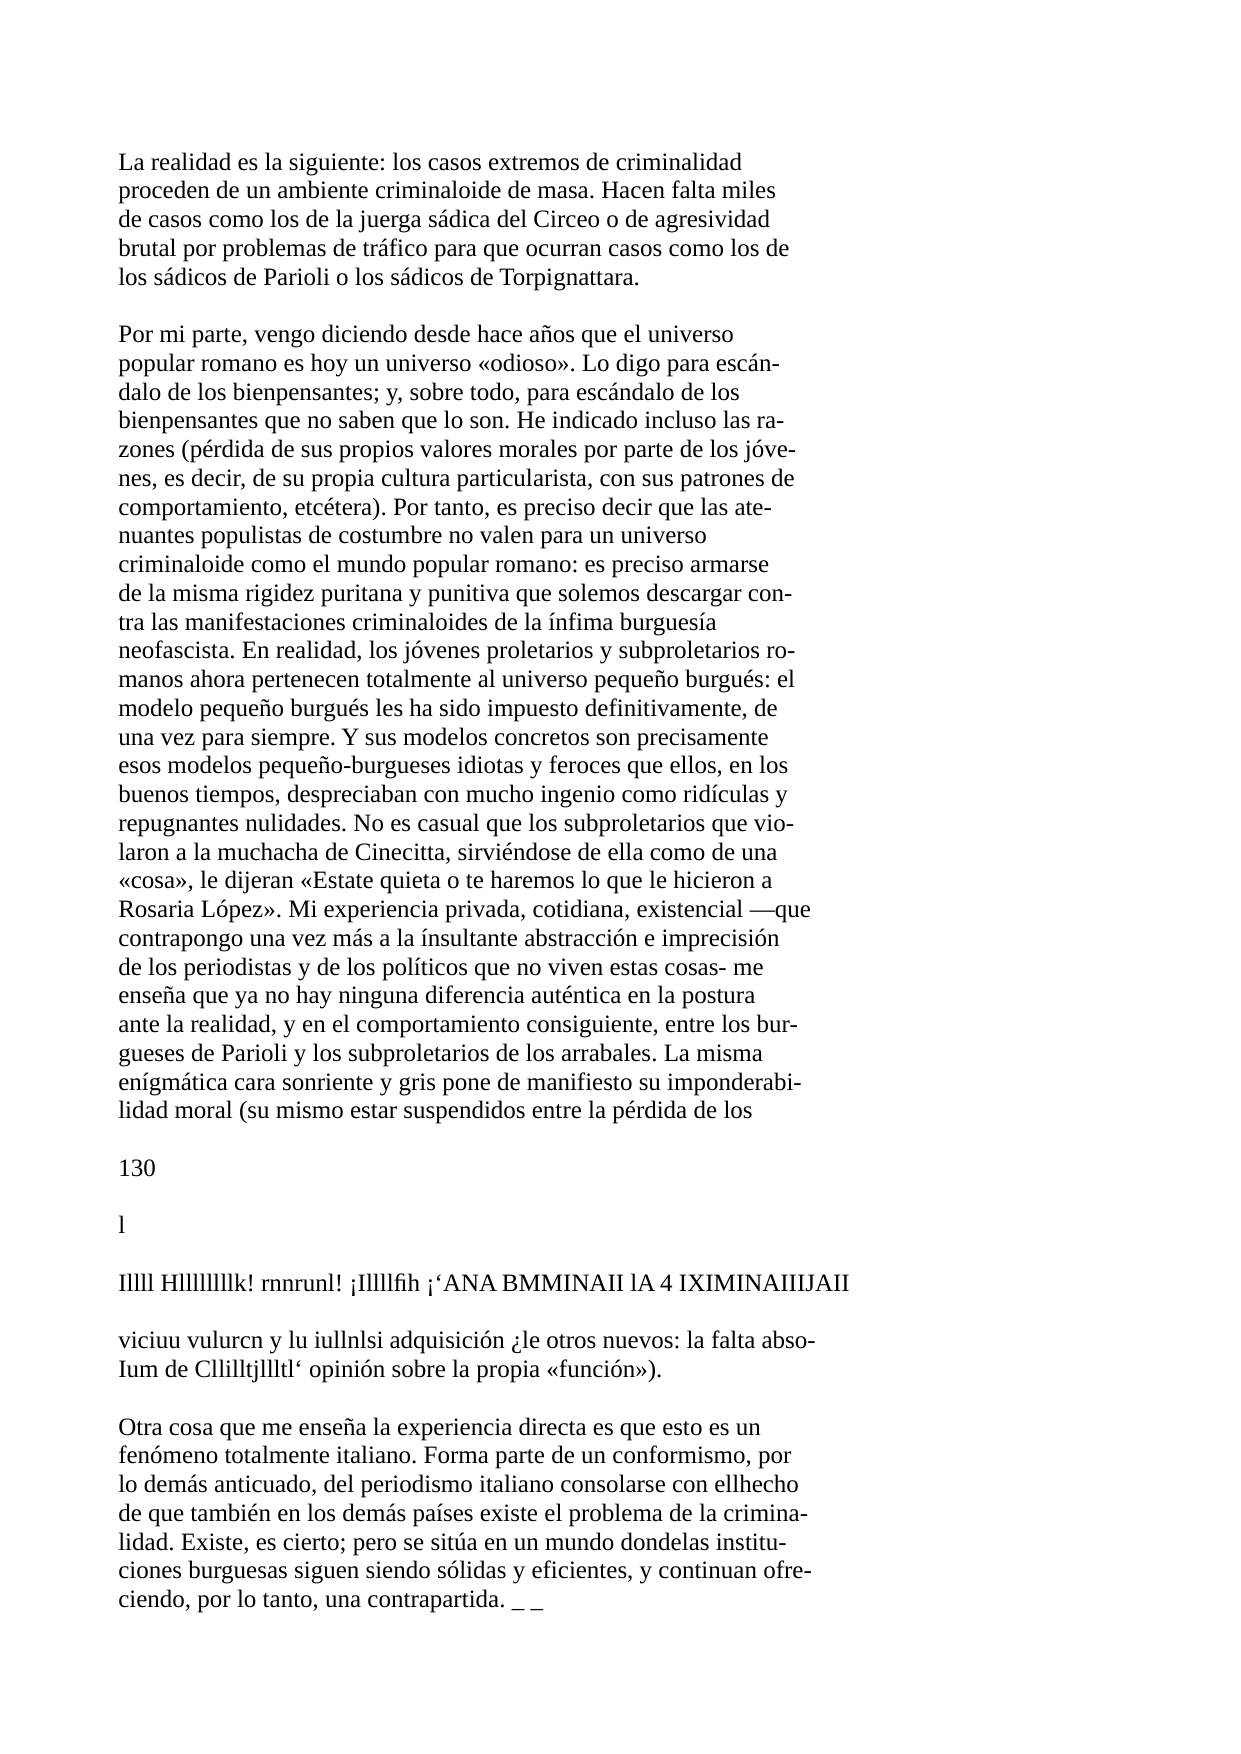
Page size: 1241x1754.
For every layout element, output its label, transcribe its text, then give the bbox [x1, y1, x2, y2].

text popular romano es hoy un universo «odioso». Lo digo para escán- [118, 348, 1122, 377]
text de casos como los de la juerga sádica del Circeo o de agresividad [118, 204, 1122, 233]
text gueses de Parioli y los subproletarios de los arrabales. La misma [118, 1038, 1122, 1067]
text nes, es decir, de su propia cultura particularista, con sus patrones de [118, 463, 1122, 492]
text laron a la muchacha de Cinecitta, sirviéndose de ella como de una [118, 837, 1122, 866]
text ciones burguesas siguen siendo sólidas y eficientes, y continuan ofre- [118, 1556, 1122, 1584]
text buenos tiempos, despreciaban con mucho ingenio como ridículas y [118, 779, 1122, 808]
text esos modelos pequeño-burgueses idiotas y feroces que ellos, en los [118, 751, 1122, 779]
text repugnantes nulidades. No es casual que los subproletarios que vio- [118, 808, 1122, 837]
text manos ahora pertenecen totalmente al universo pequeño burgués: el [118, 664, 1122, 693]
text «cosa», le dijeran «Estate quieta o te haremos lo que le hicieron a [118, 866, 1122, 894]
text Por mi parte, vengo diciendo desde hace años que el universo [118, 319, 1122, 348]
text 130 [118, 1153, 1122, 1182]
text de los periodistas y de los políticos que no viven estas cosas- me [118, 952, 1122, 981]
text lidad. Existe, es cierto; pero se sitúa en un mundo dondelas institu- [118, 1527, 1122, 1556]
text contrapongo una vez más a la ínsultante abstracción e imprecisión [118, 923, 1122, 952]
text zones (pérdida de sus propios valores morales por parte de los jóve- [118, 434, 1122, 463]
text dalo de los bienpensantes; y, sobre todo, para escándalo de los [118, 377, 1122, 406]
text criminaloide como el mundo popular romano: es preciso armarse [118, 549, 1122, 578]
text Rosaria López». Mi experiencia privada, cotidiana, existencial —que [118, 894, 1122, 923]
text enseña que ya no hay ninguna diferencia auténtica en la postura [118, 981, 1122, 1009]
text bienpensantes que no saben que lo son. He indicado incluso las ra- [118, 406, 1122, 434]
text Ium de Cllilltjllltl‘ opinión sobre la propia «función»). [118, 1354, 1122, 1383]
text lidad moral (su mismo estar suspendidos entre la pérdida de los [118, 1096, 1122, 1124]
text lo demás anticuado, del periodismo italiano consolarse con ellhecho [118, 1469, 1122, 1498]
text nuantes populistas de costumbre no valen para un universo [118, 521, 1122, 549]
text ciendo, por lo tanto, una contrapartida. _ _ [118, 1584, 1122, 1613]
text Otra cosa que me enseña la experiencia directa es que esto es un [118, 1412, 1122, 1441]
text tra las manifestaciones criminaloides de la ínfima burguesía [118, 607, 1122, 636]
text una vez para siempre. Y sus modelos concretos son precisamente [118, 722, 1122, 751]
text viciuu vulurcn y lu iullnlsi adquisición ¿le otros nuevos: la falta abso- [118, 1326, 1122, 1354]
text l [118, 1211, 1122, 1239]
text comportamiento, etcétera). Por tanto, es preciso decir que las ate- [118, 492, 1122, 521]
text proceden de un ambiente criminaloide de masa. Hacen falta miles [118, 176, 1122, 204]
text de la misma rigidez puritana y punitiva que solemos descargar con- [118, 578, 1122, 607]
text fenómeno totalmente italiano. Forma parte de un conformismo, por [118, 1441, 1122, 1469]
text los sádicos de Parioli o los sádicos de Torpignattara. [118, 262, 1122, 291]
text enígmática cara sonriente y gris pone de manifiesto su imponderabi- [118, 1067, 1122, 1096]
text Illll Hllllllllk! rnnrunl! ¡Illllﬁh ¡‘ANA BMMINAII lA 4 IXIMINAIIIJAII [118, 1268, 1122, 1297]
text La realidad es la siguiente: los casos extremos de criminalidad [118, 147, 1122, 176]
text ante la realidad, y en el comportamiento consiguiente, entre los bur- [118, 1009, 1122, 1038]
text brutal por problemas de tráfico para que ocurran casos como los de [118, 233, 1122, 262]
text modelo pequeño burgués les ha sido impuesto definitivamente, de [118, 693, 1122, 722]
text de que también en los demás países existe el problema de la crimina- [118, 1498, 1122, 1527]
text neofascista. En realidad, los jóvenes proletarios y subproletarios ro- [118, 636, 1122, 664]
